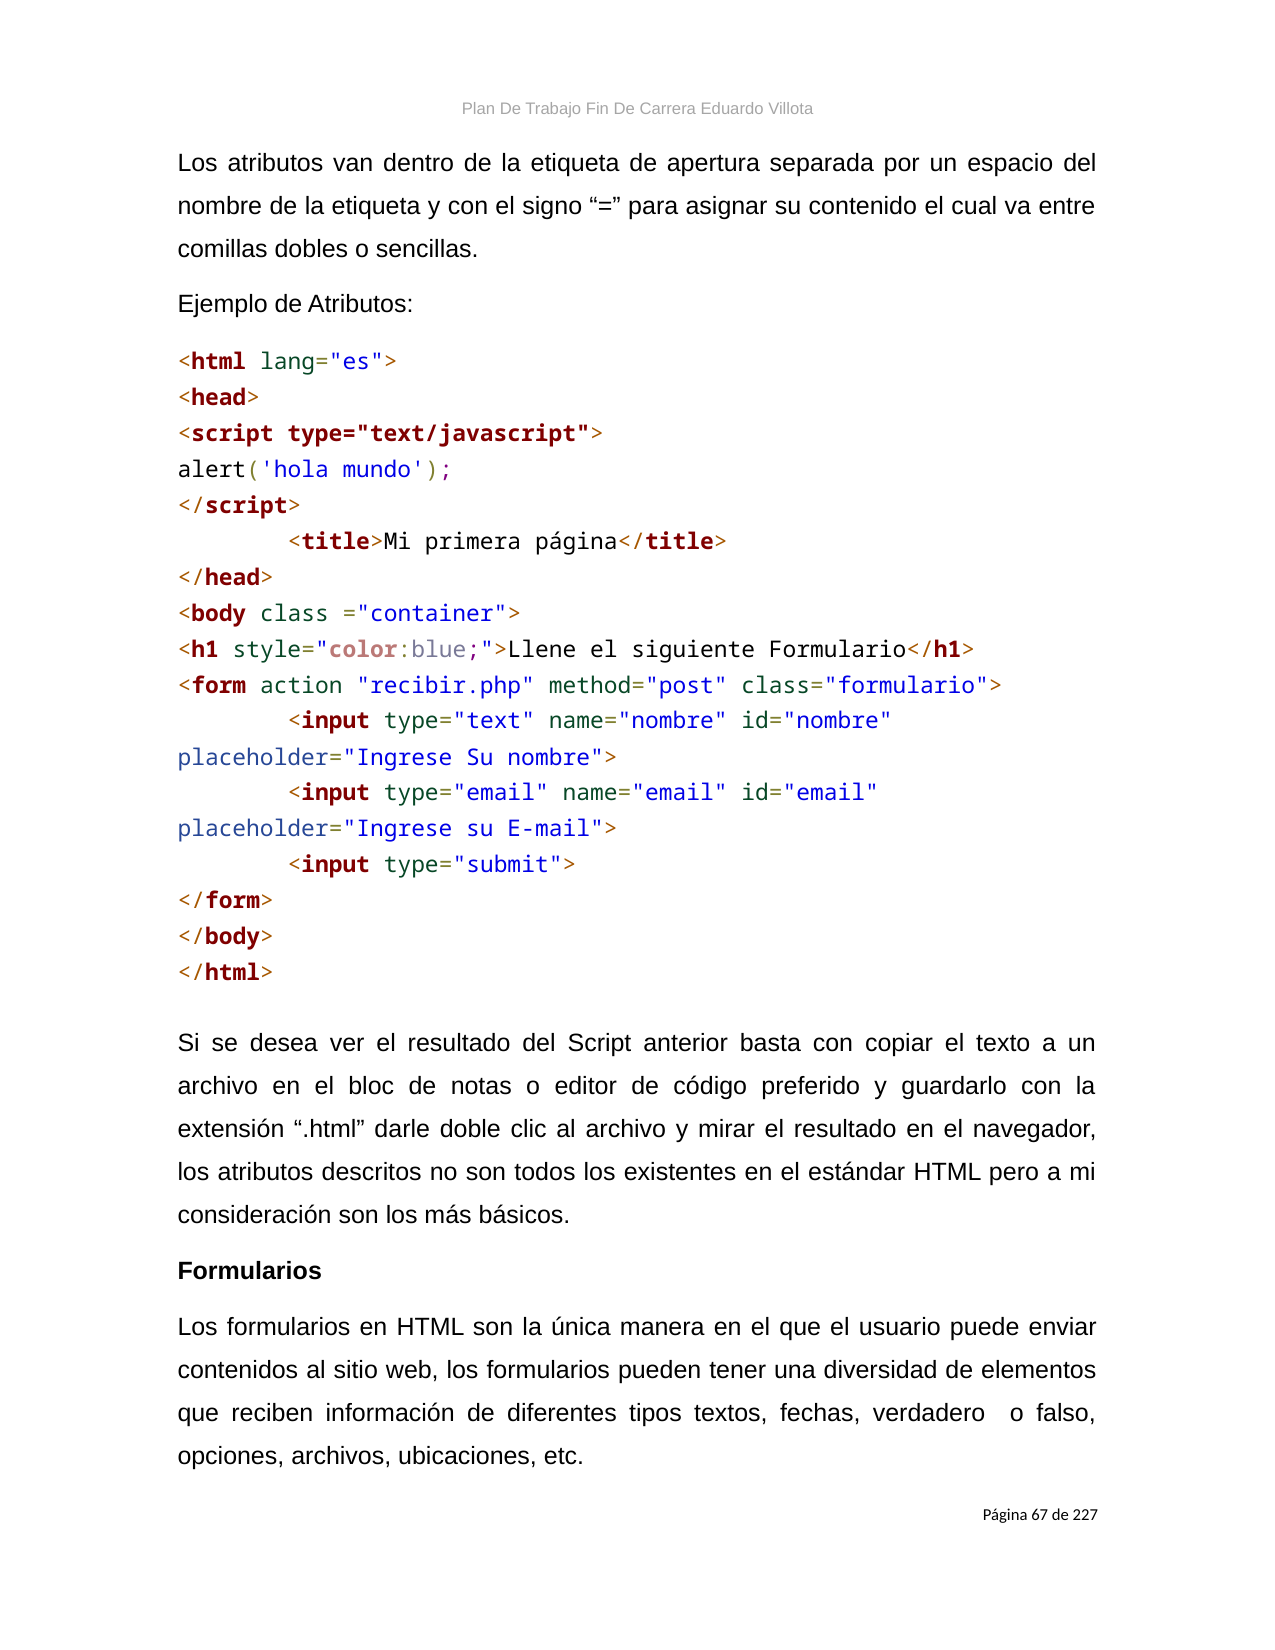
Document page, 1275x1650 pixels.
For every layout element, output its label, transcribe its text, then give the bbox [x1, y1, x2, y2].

text Los atributos van dentro de la etiqueta de apertura separada por un espacio del nombre de la etiqueta y con el signo “=” para asignar su contenido el cual va entre comillas dobles o sencillas. [177, 148, 1098, 263]
text <input type="text" name="nombre" id="nombre" placeholder="Ingrese Su nombre"> [177, 704, 1098, 772]
text <body class ="container"> [177, 597, 1098, 628]
text </html> [177, 956, 1098, 987]
text <script type="text/javascript"> [177, 417, 1098, 448]
text <h1 style="color:blue;">Llene el siguiente Formulario</h1> [177, 633, 1098, 664]
text </head> [177, 561, 1098, 592]
text Formularios [177, 1256, 1098, 1285]
text Los formularios en HTML son la única manera en el que el usuario puede enviar contenidos al sitio web, los formularios pueden tener una diversidad de elementos que reciben información de diferentes tipos textos, fechas, verdadero o falso, opciones, archivos, ubicaciones, etc. [177, 1312, 1098, 1470]
text <head> [177, 381, 1098, 412]
text alert('hola mundo'); [177, 453, 1098, 484]
text </form> [177, 884, 1098, 915]
text <input type="submit"> [177, 848, 1098, 879]
text Si se desea ver el resultado del Script anterior basta con copiar el texto a un archivo en el bloc de notas o editor de código preferido y guardarlo con la extensión “.html” darle doble clic al archivo y mirar el resultado en el navegador, los atributos descritos no son todos los existentes en el estándar HTML pero a mi consideración son los más básicos. [177, 1028, 1098, 1229]
text </body> [177, 920, 1098, 951]
text <title>Mi primera página</title> [177, 525, 1098, 556]
text <form action "recibir.php" method="post" class="formulario"> [177, 668, 1098, 700]
text Ejemplo de Atributos: [177, 289, 1098, 318]
text <html lang="es"> [177, 345, 1098, 376]
text <input type="email" name="email" id="email" placeholder="Ingrese su E-mail"> [177, 776, 1098, 843]
text </script> [177, 489, 1098, 520]
